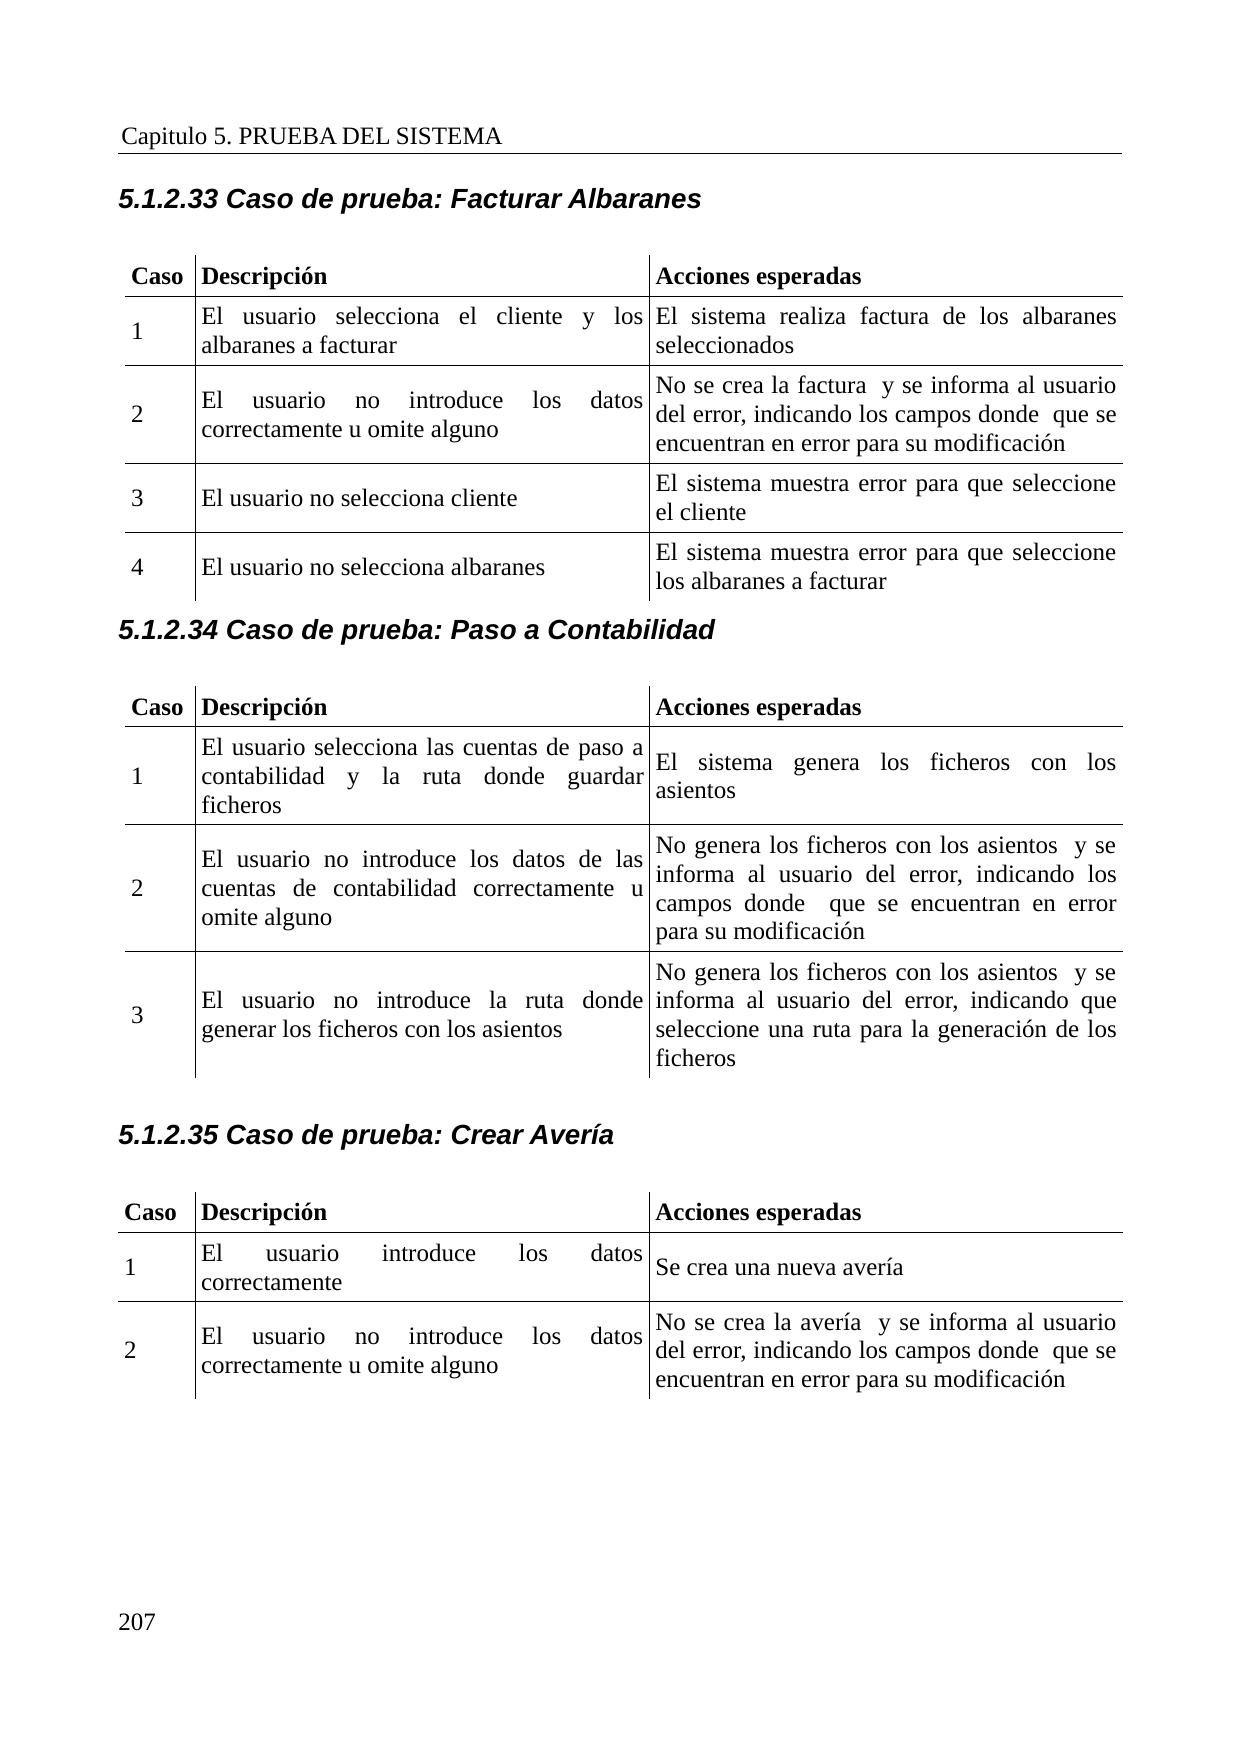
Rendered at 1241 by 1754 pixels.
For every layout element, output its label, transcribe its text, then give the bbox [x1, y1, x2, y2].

table_cell El usuario introduce los datos correctamente [196, 1233, 649, 1301]
subtitle 5.1.2.34 Caso de prueba: Paso a Contabilidad [118, 613, 1122, 645]
table_cell 1 [125, 727, 195, 824]
table_cell 1 [125, 297, 195, 365]
table_cell El sistema realiza factura de los albaranes seleccionados [650, 297, 1123, 365]
table_cell 2 [125, 825, 195, 951]
table_header Caso [125, 686, 195, 726]
table_cell 2 [118, 1302, 195, 1399]
table_cell El usuario no introduce los datos correctamente u omite alguno [196, 366, 649, 462]
table_cell El usuario no introduce los datos correctamente u omite alguno [196, 1302, 649, 1399]
table_cell Se crea una nueva avería [650, 1233, 1123, 1301]
table_header Acciones esperadas [650, 686, 1123, 726]
table_cell No genera los ficheros con los asientos y se informa al usuario del error, indicando que seleccione una ruta para la generación de los ficheros [650, 952, 1123, 1077]
table_cell El usuario no introduce los datos de las cuentas de contabilidad correctamente u omite alguno [196, 825, 649, 951]
table_cell El usuario selecciona el cliente y los albaranes a facturar [196, 297, 649, 365]
table_cell El sistema muestra error para que seleccione el cliente [650, 464, 1123, 532]
table_header Descripción [196, 255, 649, 296]
table_header Caso [118, 1192, 195, 1232]
table_cell El sistema genera los ficheros con los asientos [650, 727, 1123, 824]
table_cell El usuario no selecciona cliente [196, 464, 649, 532]
table_header Descripción [196, 1192, 649, 1232]
table_cell El sistema muestra error para que seleccione los albaranes a facturar [650, 533, 1123, 601]
subtitle 5.1.2.35 Caso de prueba: Crear Avería [118, 1119, 1122, 1151]
table_cell 4 [125, 533, 195, 601]
table_cell 2 [125, 366, 195, 462]
table_header Acciones esperadas [650, 1192, 1123, 1232]
table_cell 3 [125, 952, 195, 1077]
table_cell No se crea la avería y se informa al usuario del error, indicando los campos donde que se encuentran en error para su modificación [650, 1302, 1123, 1399]
table_header Acciones esperadas [650, 255, 1123, 296]
table_cell El usuario no introduce la ruta donde generar los ficheros con los asientos [196, 952, 649, 1077]
table_header Caso [125, 255, 195, 296]
subtitle 5.1.2.33 Caso de prueba: Facturar Albaranes [118, 182, 1122, 214]
table_cell 1 [118, 1233, 195, 1301]
table_cell No genera los ficheros con los asientos y se informa al usuario del error, indicando los campos donde que se encuentran en error para su modificación [650, 825, 1123, 951]
table_cell El usuario selecciona las cuentas de paso a contabilidad y la ruta donde guardar ficheros [196, 727, 649, 824]
table_header Descripción [196, 686, 649, 726]
table_cell 3 [125, 464, 195, 532]
table_cell No se crea la factura y se informa al usuario del error, indicando los campos donde que se encuentran en error para su modificación [650, 366, 1123, 462]
table_cell El usuario no selecciona albaranes [196, 533, 649, 601]
